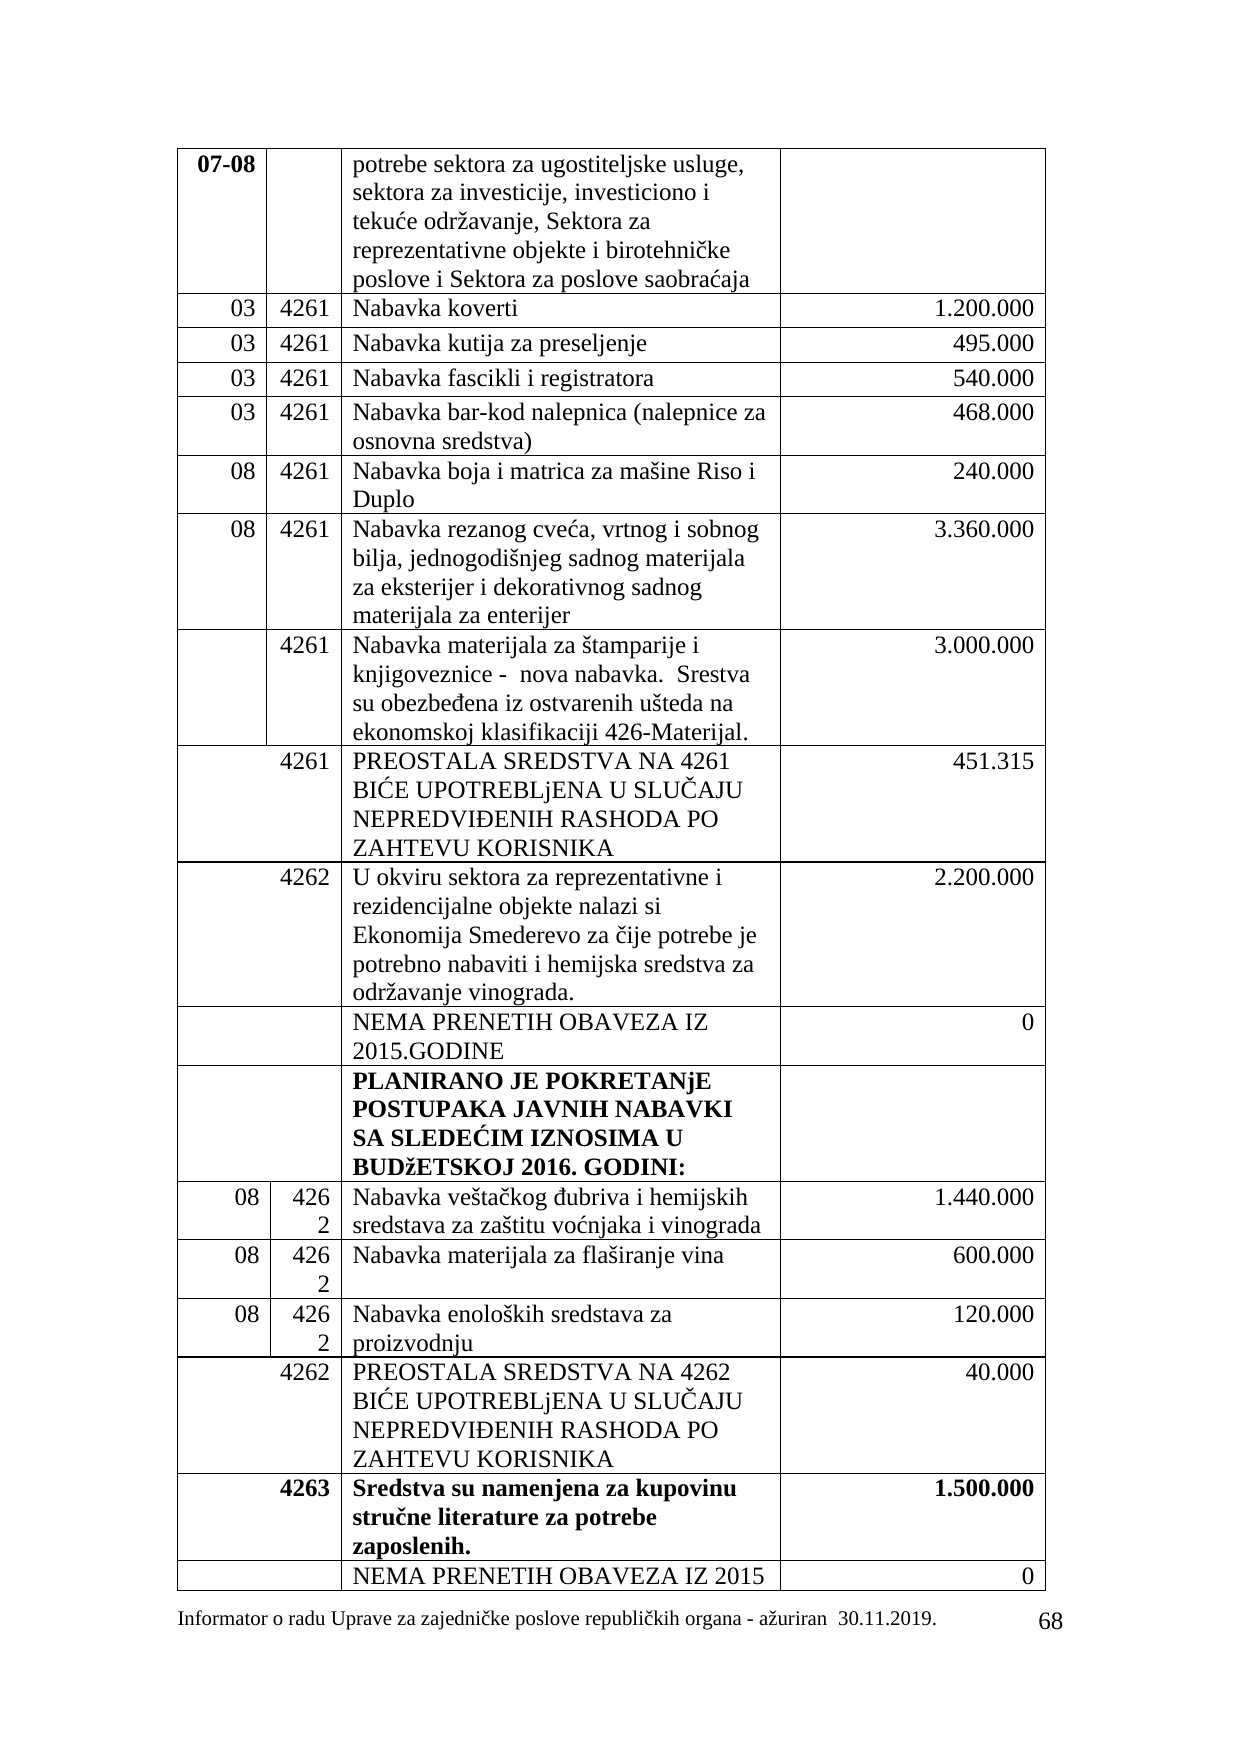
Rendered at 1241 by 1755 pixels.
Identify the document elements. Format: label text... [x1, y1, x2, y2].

table_cell 03 [178, 294, 266, 327]
table_cell 1.200.000 [781, 294, 1045, 327]
table_cell [267, 149, 341, 292]
table_cell 4262 [271, 1182, 341, 1239]
table_cell 4261 [178, 746, 341, 861]
table_cell 4261 [267, 294, 341, 327]
table_cell Nabavka rezanog cveća, vrtnog i sobnog bilјa, jednogodišnjeg sadnog materijala za eksterijer i dekorativnog sadnog materijala za enterijer [342, 514, 780, 629]
table_cell 3.000.000 [781, 630, 1045, 745]
table_cell 4262 [271, 1240, 341, 1298]
table_cell 03 [178, 328, 266, 362]
table_cell 4261 [267, 514, 341, 629]
table_cell [781, 1066, 1045, 1181]
table_cell [178, 630, 266, 745]
table_cell 0 [781, 1007, 1045, 1065]
table_cell 08 [178, 1182, 270, 1239]
table_cell 08 [178, 1240, 270, 1298]
table_cell 2.200.000 [781, 863, 1045, 1006]
table_cell 03 [178, 363, 266, 396]
table_cell 120.000 [781, 1299, 1045, 1356]
table_cell PREOSTALA SREDSTVA NA 4261 BIĆE UPOTREBLjENA U SLUČAJU NEPREDVIĐENIH RASHODA PO ZAHTEVU KORISNIKA [342, 746, 780, 861]
table_cell potrebe sektora za ugostitelјske usluge, sektora za investicije, investiciono i tekuće održavanje, Sektora za reprezentativne objekte i birotehničke poslove i Sektora za poslove saobraćaja [342, 149, 780, 292]
table_cell Nabavka veštačkog đubriva i hemijskih sredstava za zaštitu voćnjaka i vinograda [342, 1182, 780, 1239]
table_cell 4262 [178, 863, 341, 1006]
table_cell 600.000 [781, 1240, 1045, 1298]
table_cell Nabavka koverti [342, 294, 780, 327]
table_cell 4262 [178, 1358, 341, 1472]
table_cell [178, 1066, 341, 1181]
table_cell 1.440.000 [781, 1182, 1045, 1239]
table_cell 0 [781, 1561, 1045, 1589]
table_cell Sredstva su namenjena za kupovinu stručne literature za potrebe zaposlenih. [342, 1474, 780, 1560]
table_cell 08 [178, 1299, 270, 1356]
table_cell Nabavka bar-kod nalepnica (nalepnice za osnovna sredstva) [342, 397, 780, 455]
table_cell [781, 149, 1045, 292]
table_cell 451.315 [781, 746, 1045, 861]
table_cell PLANIRANO JE POKRETANјE POSTUPAKA JAVNIH NABAVKI SA SLEDEĆIM IZNOSIMA U BUDžETSKOJ 2016. GODINI: [342, 1066, 780, 1181]
table_cell 07-08 [178, 149, 266, 292]
table_cell 4262 [271, 1299, 341, 1356]
table_cell 4261 [267, 363, 341, 396]
table_cell Nabavka materijala za flaširanje vina [342, 1240, 780, 1298]
table_cell 03 [178, 397, 266, 455]
table_cell 495.000 [781, 328, 1045, 362]
table_cell PREOSTALA SREDSTVA NA 4262 BIĆE UPOTREBLjENA U SLUČAJU NEPREDVIĐENIH RASHODA PO ZAHTEVU KORISNIKA [342, 1358, 780, 1472]
table_cell [178, 1007, 341, 1065]
table_cell Nabavka materijala za štamparije i knjigoveznice - nova nabavka. Srestva su obezbeđena iz ostvarenih ušteda na ekonomskoj klasifikaciji 426-Materijal. [342, 630, 780, 745]
table_cell U okviru sektora za reprezentativne i rezidencijalne objekte nalazi si Ekonomija Smederevo za čije potrebe je potrebno nabaviti i hemijska sredstva za održavanje vinograda. [342, 863, 780, 1006]
table_cell 40.000 [781, 1358, 1045, 1472]
table_cell 540.000 [781, 363, 1045, 396]
table_cell 240.000 [781, 456, 1045, 513]
table_cell 08 [178, 456, 266, 513]
table_cell NEMA PRENETIH OBAVEZA IZ 2015 [342, 1561, 780, 1589]
table_cell 3.360.000 [781, 514, 1045, 629]
table_cell Nabavka kutija za preselјenje [342, 328, 780, 362]
table_cell Nabavka boja i matrica za mašine Riso i Duplo [342, 456, 780, 513]
table_cell 468.000 [781, 397, 1045, 455]
table_cell 08 [178, 514, 266, 629]
table_cell [178, 1561, 341, 1589]
table_cell 1.500.000 [781, 1474, 1045, 1560]
table_cell Nabavka fascikli i registratora [342, 363, 780, 396]
table_cell NEMA PRENETIH OBAVEZA IZ 2015.GODINE [342, 1007, 780, 1065]
table_cell 4261 [267, 328, 341, 362]
table_cell 4261 [267, 397, 341, 455]
table_cell 4261 [267, 456, 341, 513]
table_cell 4263 [178, 1474, 341, 1560]
table_cell 4261 [267, 630, 341, 745]
table_cell Nabavka enoloških sredstava za proizvodnju [342, 1299, 780, 1356]
